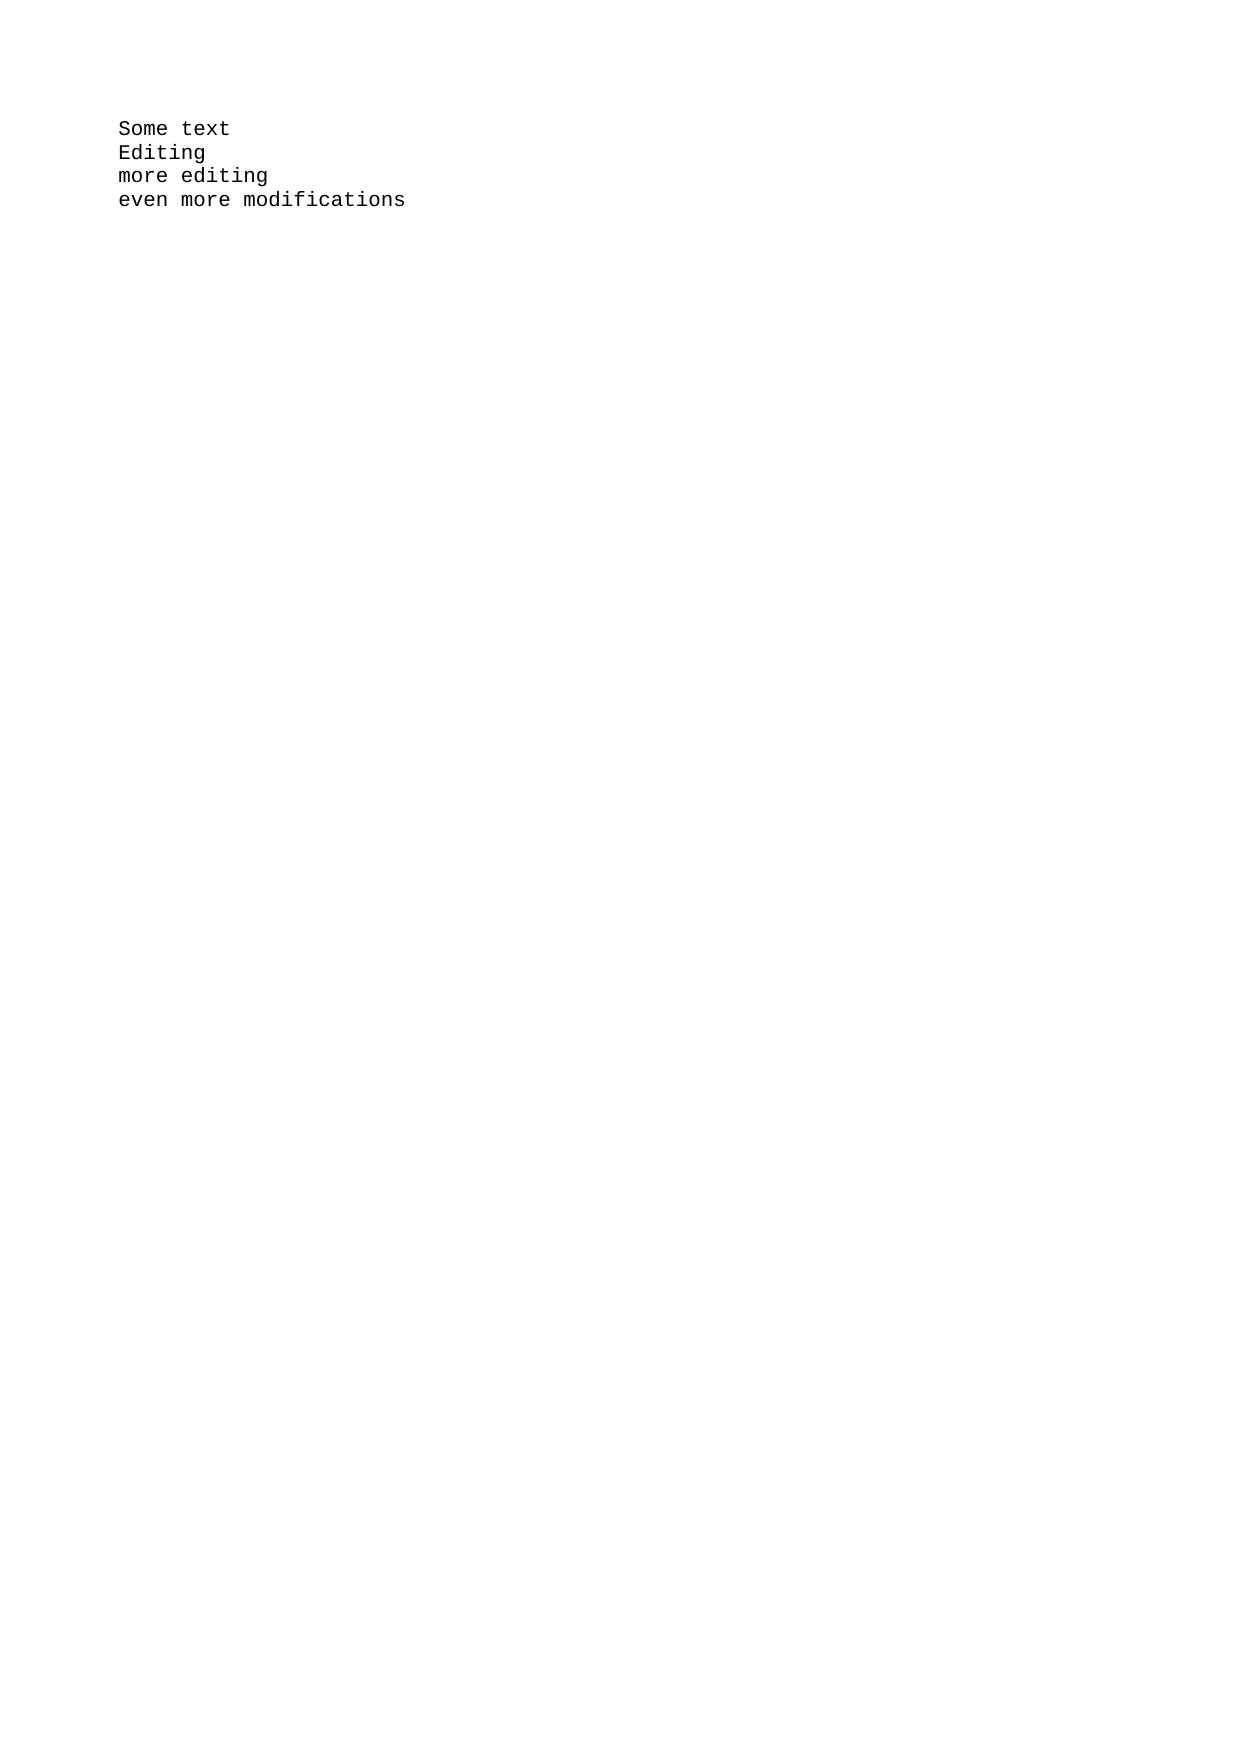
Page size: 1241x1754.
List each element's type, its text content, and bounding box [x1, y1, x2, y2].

text Some text [118, 118, 1122, 142]
text Editing [118, 142, 1122, 165]
text more editing [118, 165, 1122, 189]
text even more modifications [118, 189, 1122, 213]
